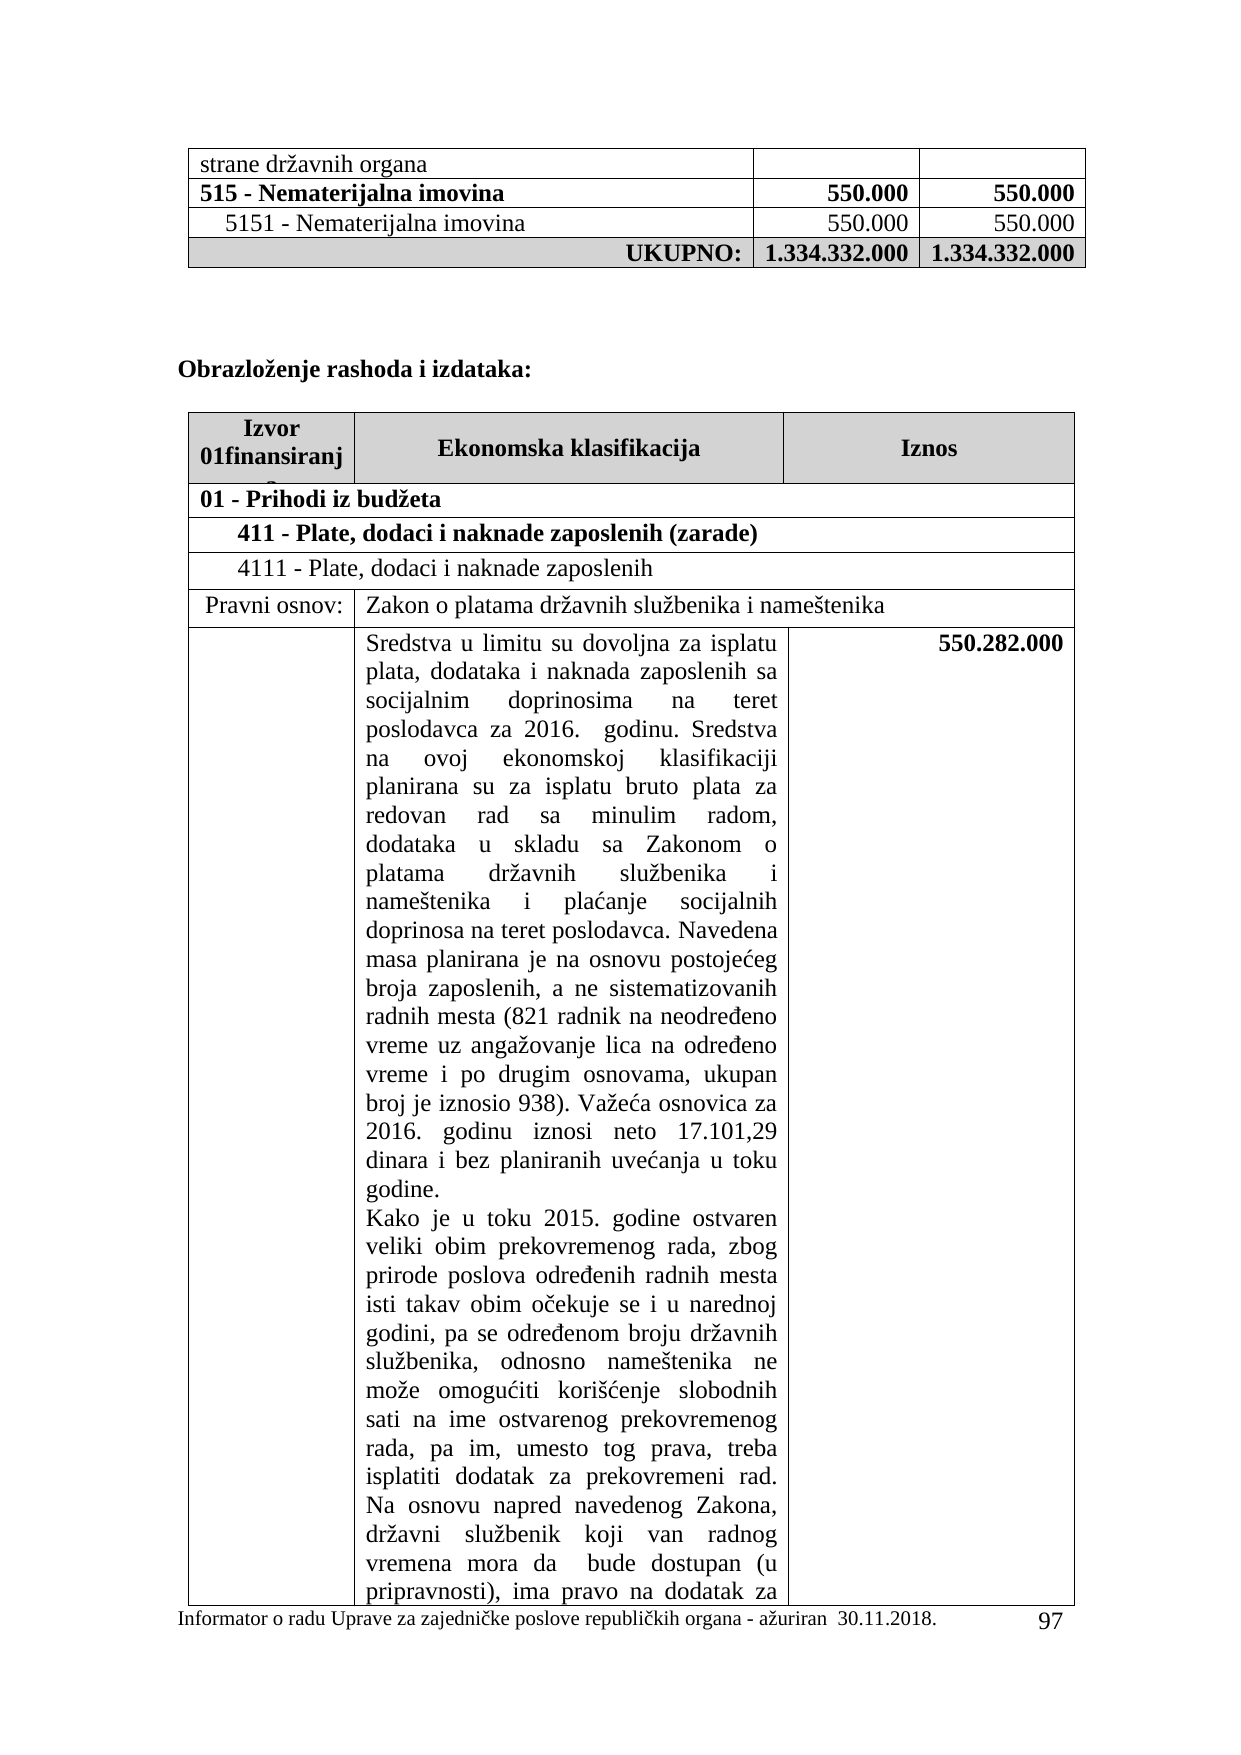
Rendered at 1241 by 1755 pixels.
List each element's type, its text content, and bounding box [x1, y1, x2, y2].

text Obrazloženje rashoda i izdataka: [177, 354, 1063, 383]
table_cell strane državnih organa [189, 149, 753, 177]
table_cell 550.000 [754, 208, 919, 237]
table_cell 5151 - Nematerijalna imovina [189, 208, 753, 237]
table_cell Sredstva u limitu su dovolјna za isplatu plata, dodataka i naknada zaposlenih sa socijalnim doprinosima na teret poslodavca za 2016. godinu. Sredstva na ovoj ekonomskoj klasifikaciji planirana su za isplatu bruto plata za redovan rad sa minulim radom, dodataka u skladu sa Zakonom o platama državnih službenika i nameštenika i plaćanje socijalnih doprinosa na teret poslodavca. Navedena masa planirana je na osnovu postojećeg broja zaposlenih, a ne sistematizovanih radnih mesta (821 radnik na neodređeno vreme uz angažovanje lica na određeno vreme i po drugim osnovama, ukupan broj je iznosio 938). Važeća osnovica za 2016. godinu iznosi neto 17.101,29 dinara i bez planiranih uvećanja u toku godine. Kako je u toku 2015. godine ostvaren veliki obim prekovremenog rada, zbog prirode poslova određenih radnih mesta isti takav obim očekuje se i u narednoj godini, pa se određenom broju državnih službenika, odnosno nameštenika ne može omogućiti korišćenje slobodnih sati na ime ostvarenog prekovremenog rada, pa im, umesto tog prava, treba isplatiti dodatak za prekovremeni rad. Na osnovu napred navedenog Zakona, državni službenik koji van radnog vremena mora da bude dostupan (u pripravnosti), ima pravo na dodatak za [355, 628, 788, 1605]
table_header Izvor 01finansiranja [189, 413, 354, 483]
table_cell [754, 149, 919, 177]
table_cell 550.000 [920, 208, 1085, 237]
table_header Ekonomska klasifikacija [355, 413, 783, 483]
table_cell 550.000 [754, 179, 919, 207]
table_cell 550.000 [920, 179, 1085, 207]
table_cell 411 - Plate, dodaci i naknade zaposlenih (zarade) [189, 518, 1074, 552]
table_cell Zakon o platama državnih službenika i nameštenika [355, 590, 1074, 627]
table_header Iznos [784, 413, 1074, 483]
table_cell 550.282.000 [789, 628, 1074, 1605]
table_cell 1.334.332.000 [754, 238, 919, 267]
table_cell 1.334.332.000 [920, 238, 1085, 267]
table_cell [189, 628, 354, 1605]
table_cell 01 - Prihodi iz budžeta [189, 484, 1074, 517]
table_cell UKUPNO: [189, 238, 753, 267]
table_cell [920, 149, 1085, 177]
table_cell 4111 - Plate, dodaci i naknade zaposlenih [189, 553, 1074, 589]
table_cell 515 - Nematerijalna imovina [189, 179, 753, 207]
table_cell Pravni osnov: [189, 590, 354, 627]
